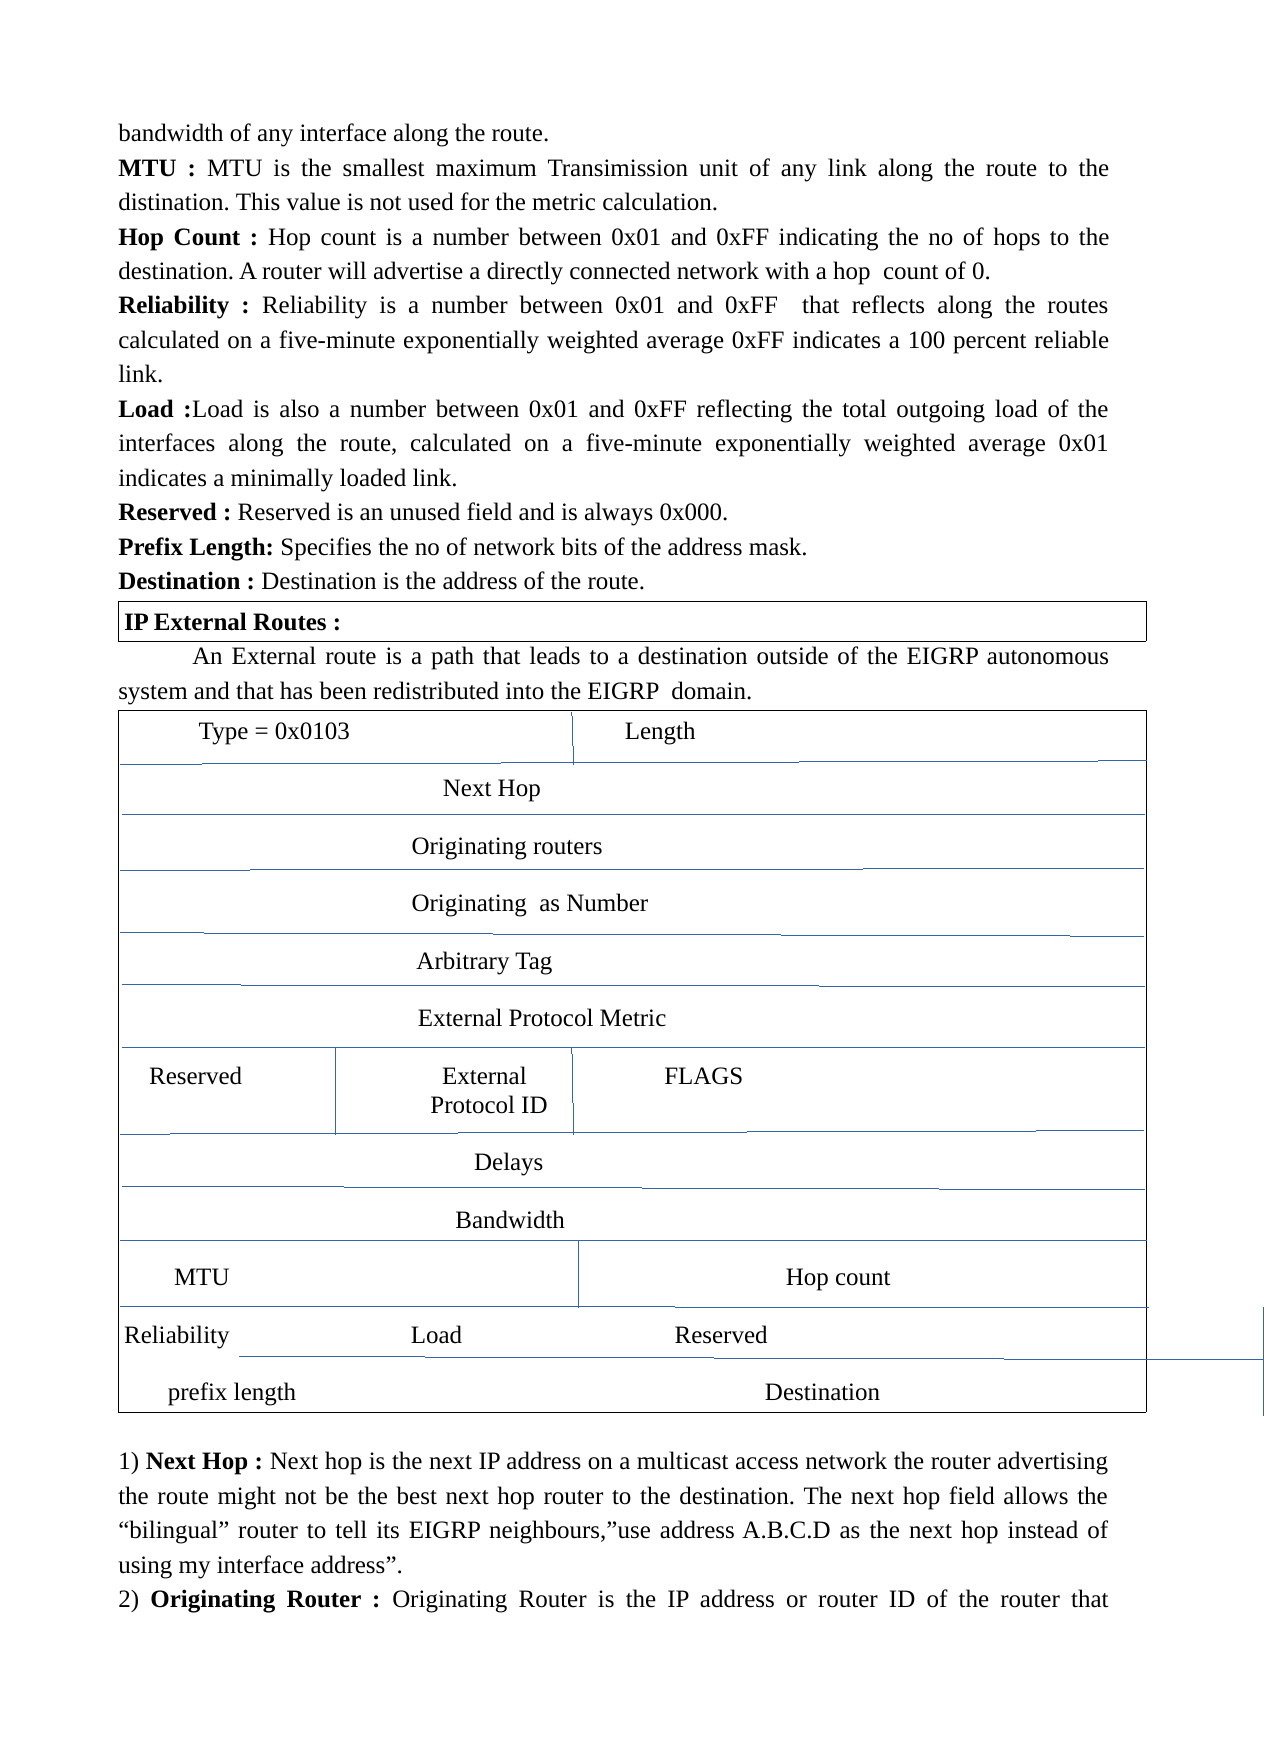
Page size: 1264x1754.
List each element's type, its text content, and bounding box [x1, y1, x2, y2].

text 2) Originating Router : Originating Router is the IP address or router ID of the router that [118, 1584, 1110, 1613]
text Load :Load is also a number between 0x01 and 0xFF reflecting the total outgoing load of the interfaces along the route, calculated on a five-minute exponentially weighted average 0x01 indicates a minimally loaded link. [118, 394, 1110, 492]
text Reserved : Reserved is an unused field and is always 0x000. [118, 497, 1110, 526]
text 1) Next Hop : Next hop is the next IP address on a multicast access network the router advertising the route might not be the best next hop router to the destination. The next hop field allows the “bilingual” router to tell its EIGRP neighbours,”use address A.B.C.D as the next hop instead of using my interface address”. [118, 1446, 1110, 1578]
text Reliability : Reliability is a number between 0x01 and 0xFF that reflects along the routes calculated on a five-minute exponentially weighted average 0xFF indicates a 100 percent reliable link. [118, 291, 1110, 388]
text Hop Count : Hop count is a number between 0x01 and 0xFF indicating the no of hops to the destination. A router will advertise a directly connected network with a hop count of 0. [118, 222, 1110, 285]
text Destination : Destination is the address of the route. [118, 566, 1110, 595]
text MTU : MTU is the smallest maximum Transimission unit of any link along the route to the distination. This value is not used for the metric calculation. [118, 153, 1110, 216]
table_header Type = 0x0103 Length Next Hop Originating routers Originating as Number Arbitrary Tag External Protocol Metric Reserved External FLAGS Protocol ID Delays Bandwidth MTU Hop count Reliability Load Reserved prefix length Destination [119, 711, 1146, 1412]
text An External route is a path that leads to a destination outside of the EIGRP autonomous system and that has been redistributed into the EIGRP domain. [118, 642, 1110, 704]
text bandwidth of any interface along the route. [118, 118, 1110, 147]
table_header IP External Routes : [119, 602, 1146, 641]
text Prefix Length: Specifies the no of network bits of the address mask. [118, 532, 1110, 561]
